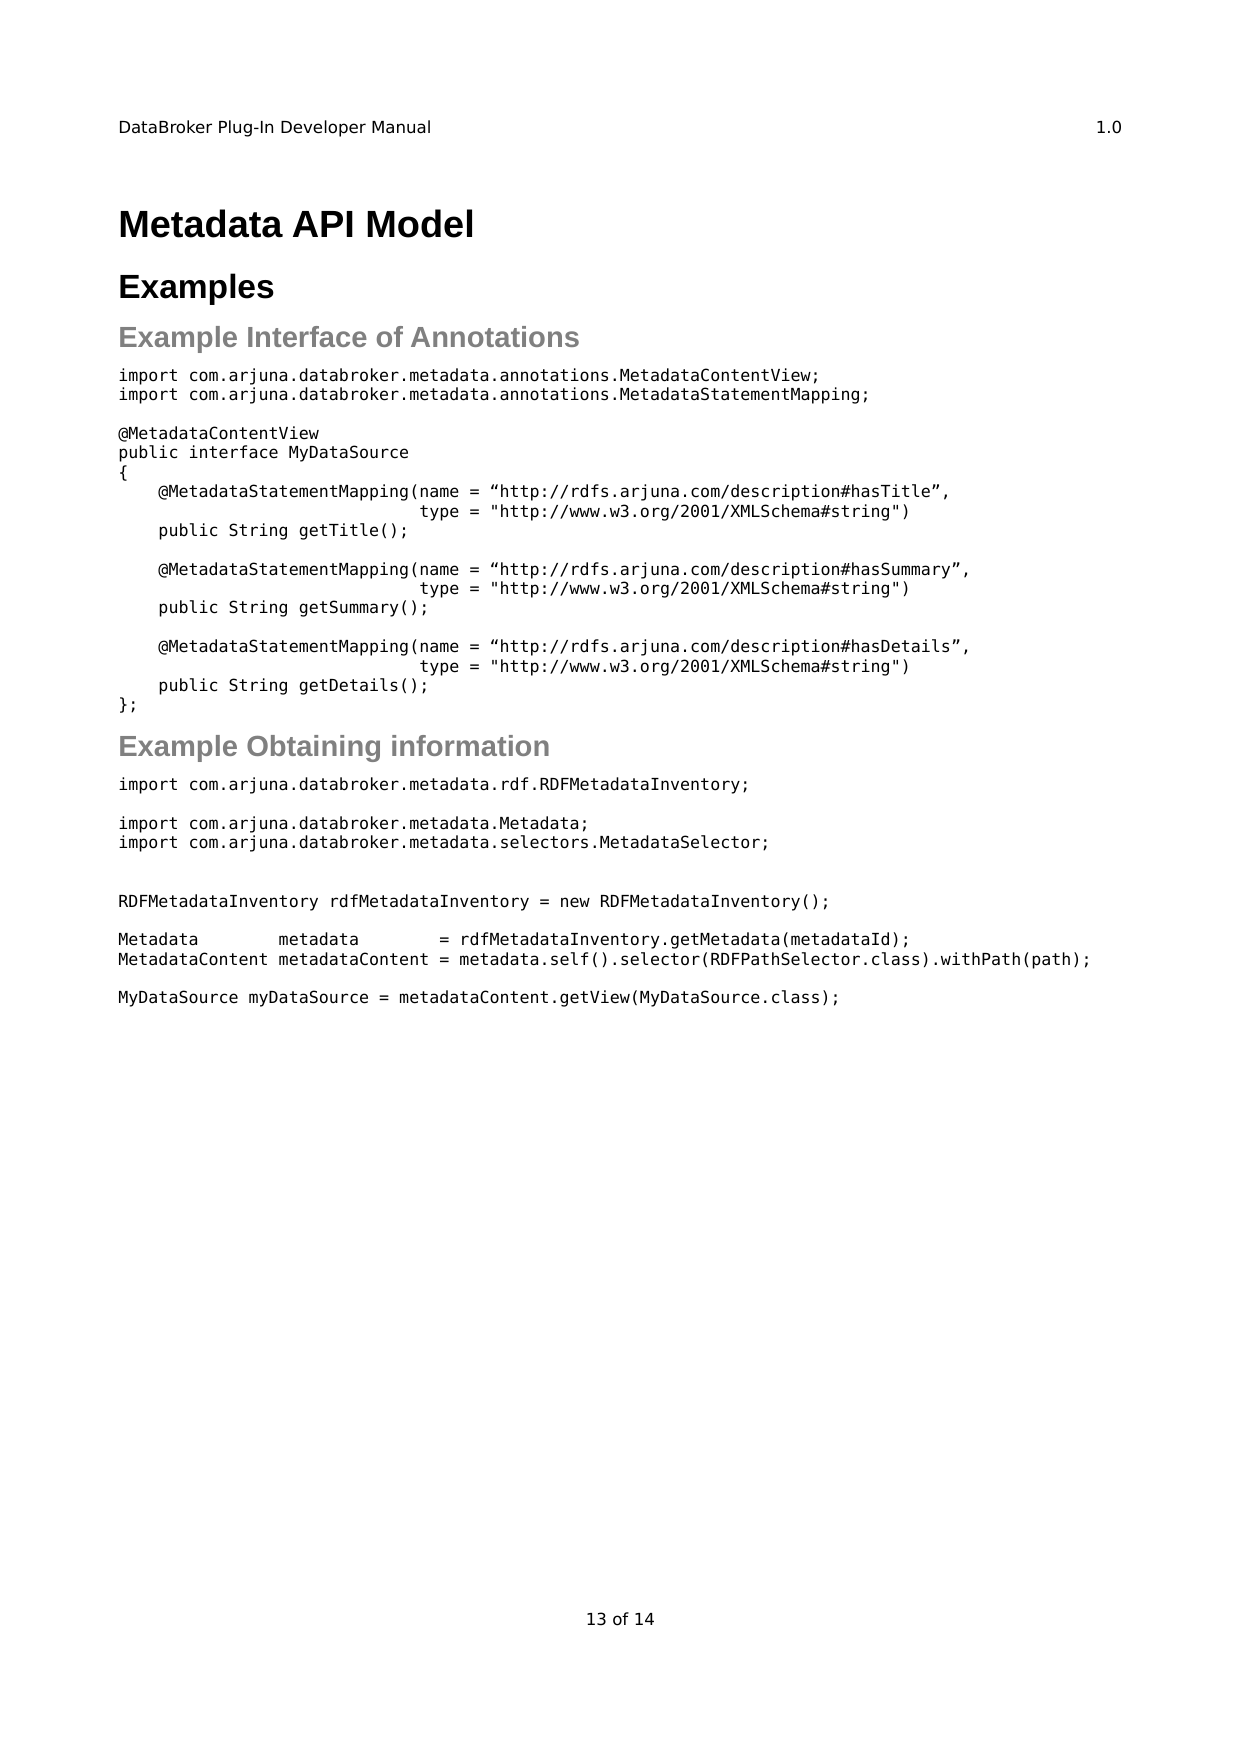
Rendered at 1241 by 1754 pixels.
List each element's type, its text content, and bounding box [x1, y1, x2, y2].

subtitle Metadata API Model [118, 202, 1122, 246]
subtitle Example Interface of Annotations [118, 320, 1122, 353]
subtitle Examples [118, 267, 1122, 305]
text import com.arjuna.databroker.metadata.rdf.RDFMetadataInventory; import com.arjuna.databroker.metadata.Metadata; import com.arjuna.databroker.metadata.selectors.MetadataSelector; RDFMetadataInventory rdfMetadataInventory = new RDFMetadataInventory(); Metadata metadata = rdfMetadataInventory.getMetadata(metadataId); MetadataContent metadataContent = metadata.self().selector(RDFPathSelector.class).withPath(path); MyDataSource myDataSource = metadataContent.getView(MyDataSource.class); [118, 775, 1122, 1008]
text import com.arjuna.databroker.metadata.annotations.MetadataContentView; import com.arjuna.databroker.metadata.annotations.MetadataStatementMapping; @MetadataContentView public interface MyDataSource { @MetadataStatementMapping(name = “http://rdfs.arjuna.com/description#hasTitle”, type = "http://www.w3.org/2001/XMLSchema#string") public String getTitle(); @MetadataStatementMapping(name = “http://rdfs.arjuna.com/description#hasSummary”, type = "http://www.w3.org/2001/XMLSchema#string") public String getSummary(); @MetadataStatementMapping(name = “http://rdfs.arjuna.com/description#hasDetails”, type = "http://www.w3.org/2001/XMLSchema#string") public String getDetails(); }; [118, 366, 1122, 714]
subtitle Example Obtaining information [118, 729, 1122, 763]
